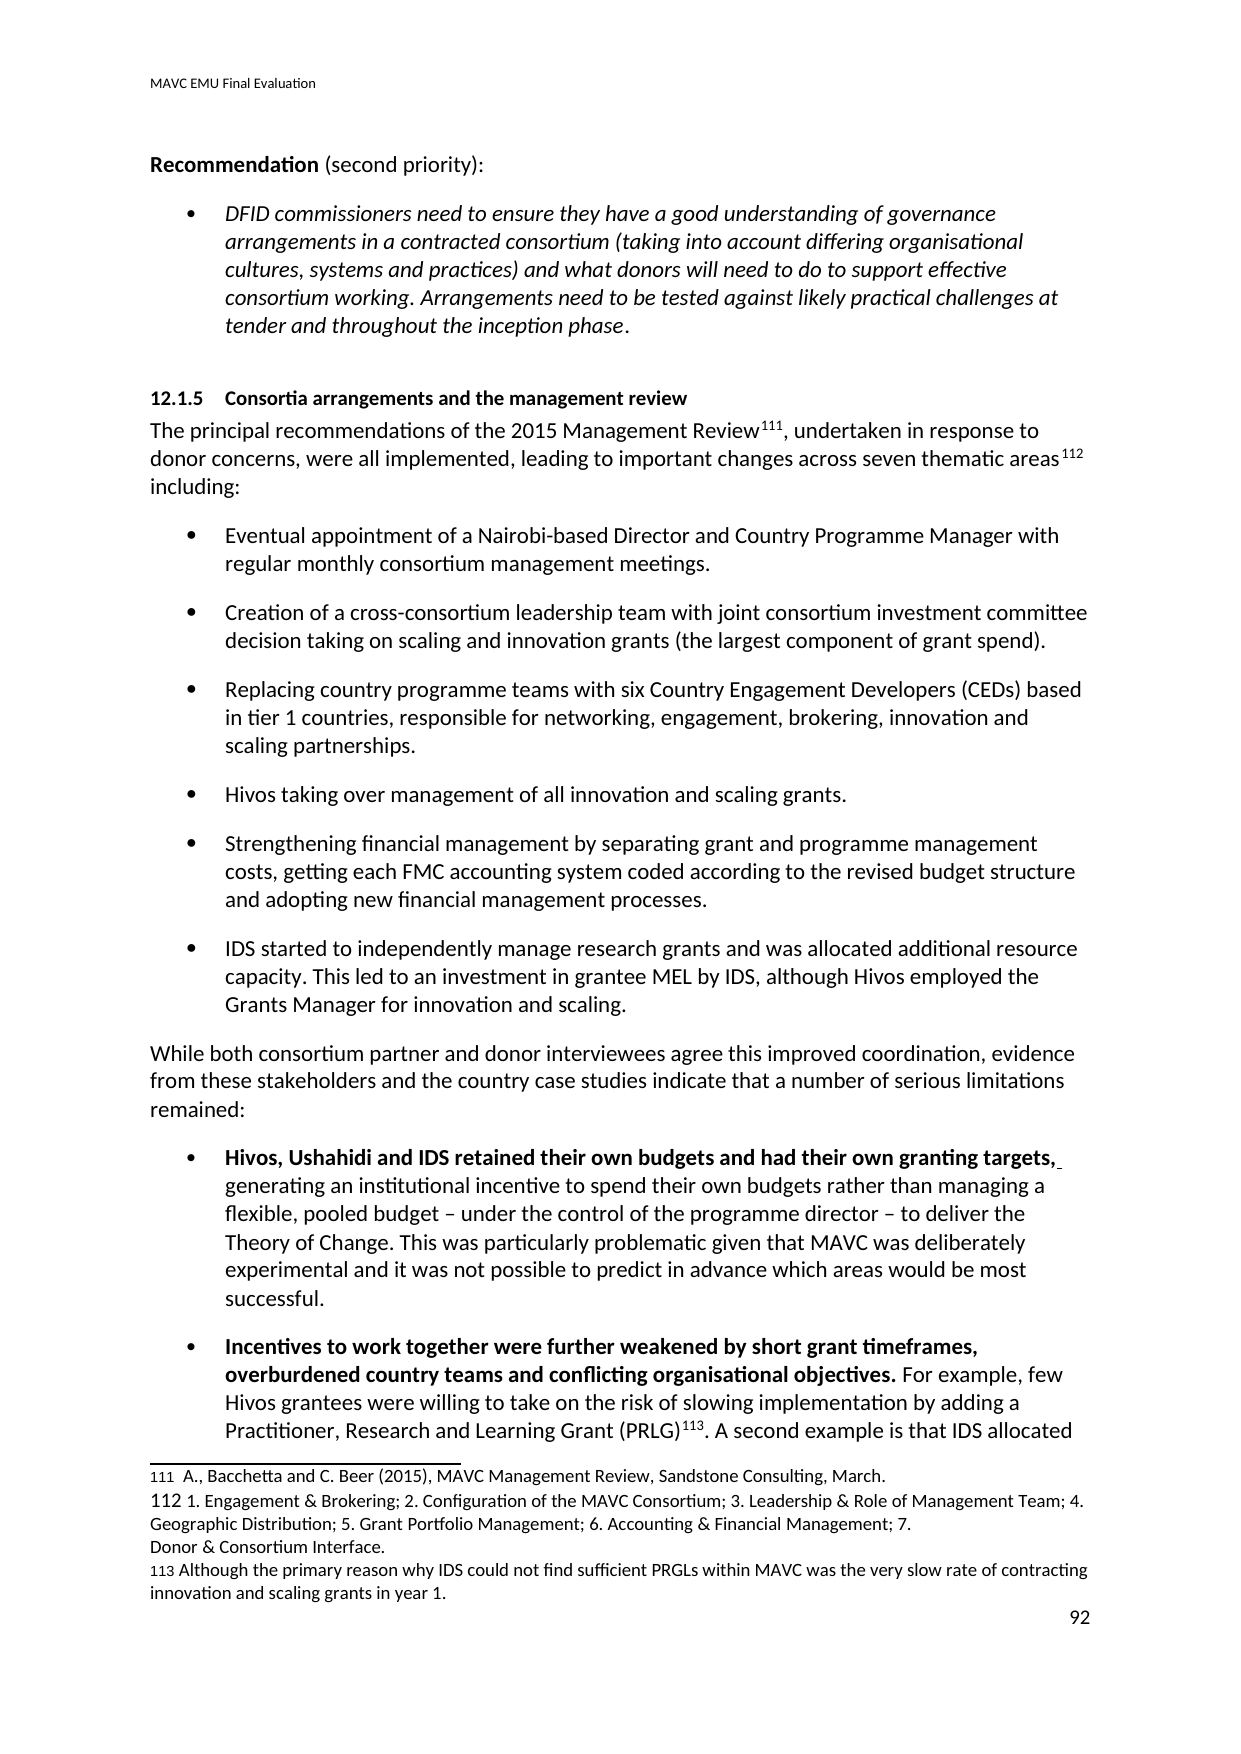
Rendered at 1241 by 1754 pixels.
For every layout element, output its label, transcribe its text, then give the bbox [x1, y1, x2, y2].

list IDS started to independently manage research grants and was allocated additional resource capacity. This led to an investment in grantee MEL by IDS, although Hivos employed the Grants Manager for innovation and scaling. [187, 934, 1090, 1018]
text Recommendation (second priority): [150, 150, 1090, 178]
list Replacing country programme teams with six Country Engagement Developers (CEDs) based in tier 1 countries, responsible for networking, engagement, brokering, innovation and scaling partnerships. [187, 675, 1090, 759]
text 1. Engagement & Brokering; 2. Configuration of the MAVC Consortium; 3. Leadership & Role of Management Team; 4. Geographic Distribution; 5. Grant Portfolio Management; 6. Accounting & Financial Management; 7. Donor & Consortium Interface. [150, 1487, 1090, 1558]
list Incentives to work together were further weakened by short grant timeframes, overburdened country teams and conflicting organisational objectives. For example, few Hivos grantees were willing to take on the risk of slowing implementation by adding a Practitioner, Research and Learning Grant (PRLG). A second example is that IDS allocated [187, 1332, 1090, 1444]
subtitle Consortia arrangements and the management review [150, 385, 1090, 410]
text A., Bacchetta and C. Beer (2015), MAVC Management Review, Sandstone Consulting, March. [150, 1464, 1090, 1487]
text The principal recommendations of the 2015 Management Review, undertaken in response to donor concerns, were all implemented, leading to important changes across seven thematic areas including: [150, 416, 1090, 501]
list Although the primary reason why IDS could not find sufficient PRGLs within MAVC was the very slow rate of contracting innovation and scaling grants in year 1. [150, 1558, 1090, 1604]
text While both consortium partner and donor interviewees agree this improved coordination, evidence from these stakeholders and the country case studies indicate that a number of serious limitations remained: [150, 1039, 1090, 1123]
list Creation of a cross-consortium leadership team with joint consortium investment committee decision taking on scaling and innovation grants (the largest component of grant spend). [187, 598, 1090, 654]
list Hivos, Ushahidi and IDS retained their own budgets and had their own granting targets, generating an institutional incentive to spend their own budgets rather than managing a flexible, pooled budget – under the control of the programme director – to deliver the Theory of Change. This was particularly problematic given that MAVC was deliberately experimental and it was not possible to predict in advance which areas would be most successful. [187, 1143, 1090, 1312]
list Hivos taking over management of all innovation and scaling grants. [187, 780, 1090, 808]
list DFID commissioners need to ensure they have a good understanding of governance arrangements in a contracted consortium (taking into account differing organisational cultures, systems and practices) and what donors will need to do to support effective consortium working. Arrangements need to be tested against likely practical challenges at tender and throughout the inception phase. [187, 199, 1090, 339]
list Strengthening financial management by separating grant and programme management costs, getting each FMC accounting system coded according to the revised budget structure and adopting new financial management processes. [187, 829, 1090, 913]
list Eventual appointment of a Nairobi-based Director and Country Programme Manager with regular monthly consortium management meetings. [187, 521, 1090, 577]
